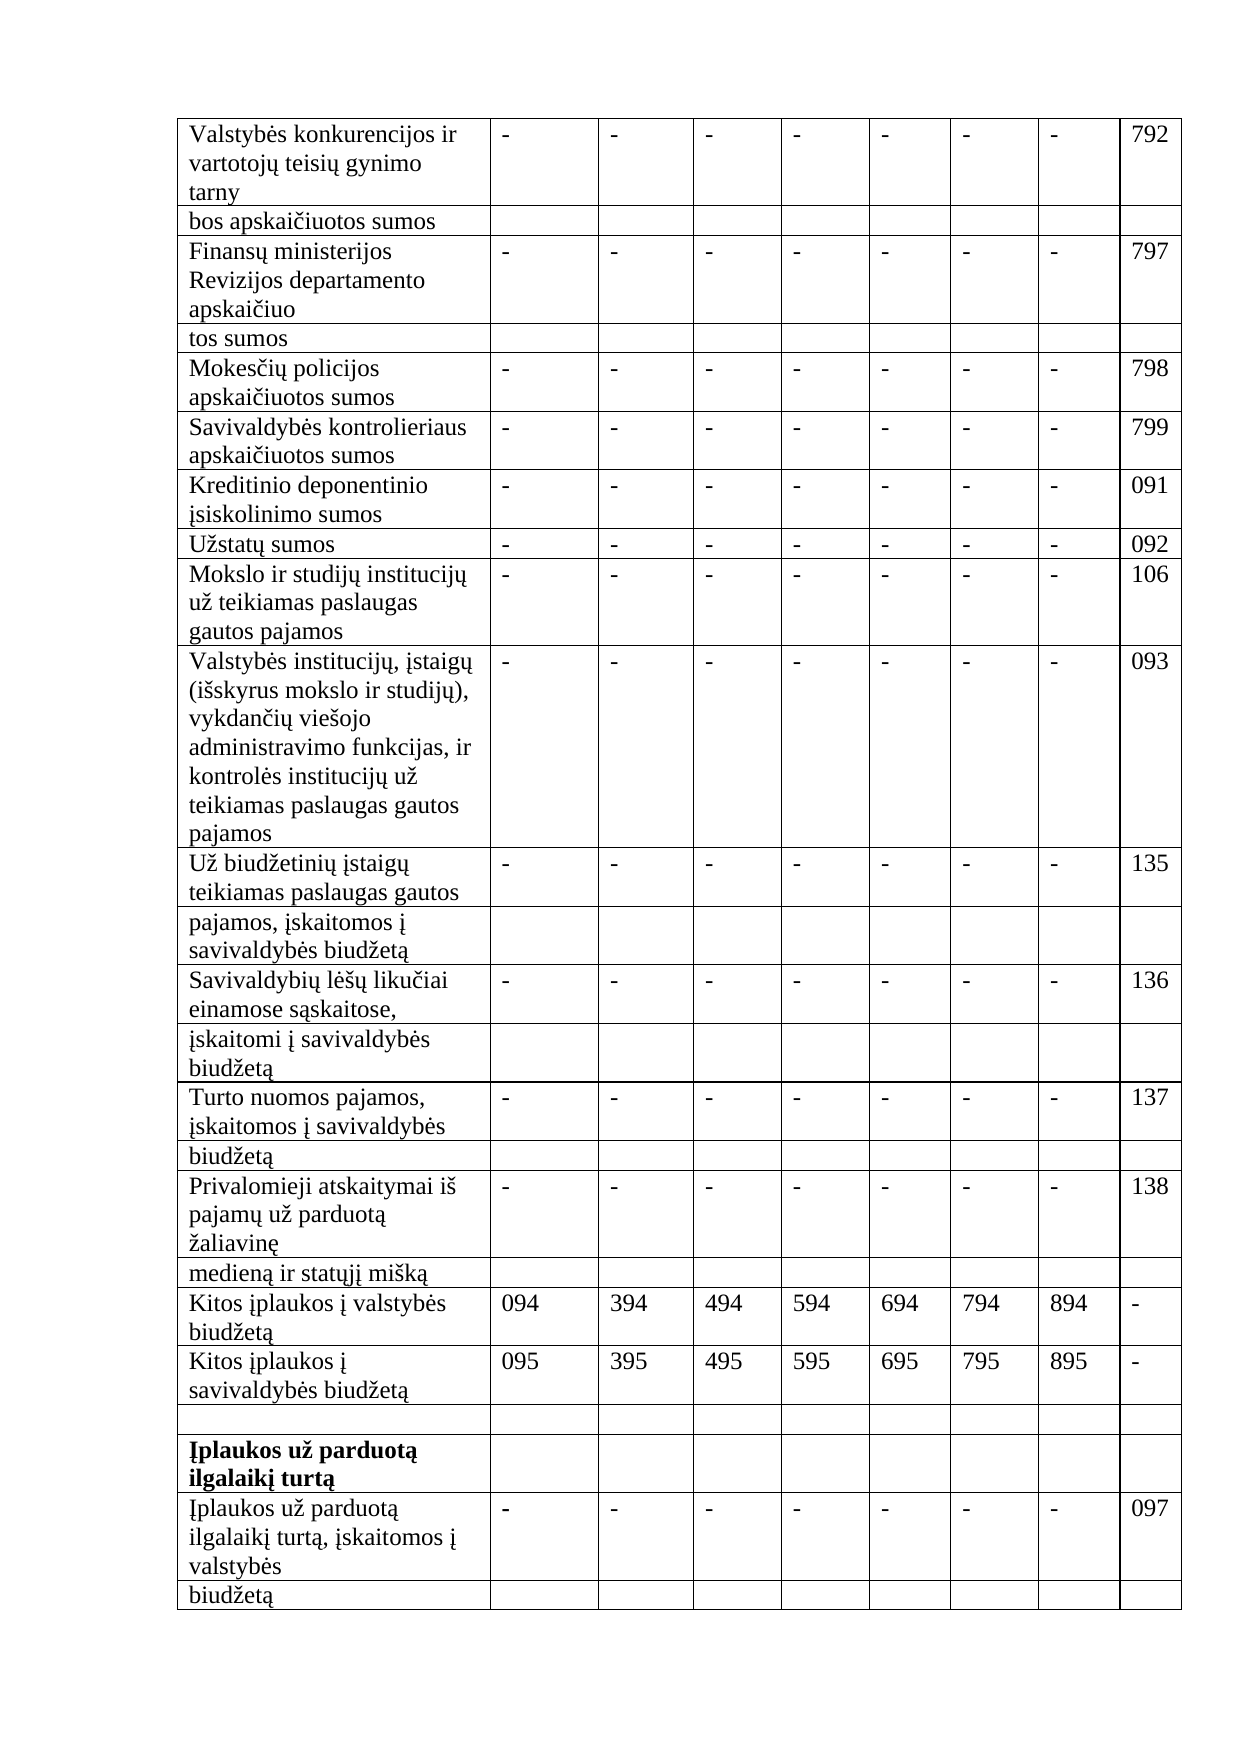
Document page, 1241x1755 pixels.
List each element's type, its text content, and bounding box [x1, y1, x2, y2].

table_cell [599, 1435, 693, 1492]
table_cell - [491, 559, 598, 645]
table_cell - [599, 470, 693, 528]
table_cell biudžetą [178, 1141, 490, 1170]
table_cell [1121, 1405, 1181, 1434]
table_cell [599, 1581, 693, 1609]
table_cell [491, 1435, 598, 1492]
table_cell - [599, 353, 693, 411]
table_cell 794 [951, 1288, 1038, 1345]
table_cell [1121, 907, 1181, 964]
table_cell [951, 324, 1038, 352]
table_cell biudžetą [178, 1581, 490, 1609]
table_cell [782, 1581, 869, 1609]
table_cell 094 [491, 1288, 598, 1345]
table_cell - [599, 119, 693, 205]
table_cell [951, 1258, 1038, 1287]
table_cell - [491, 470, 598, 528]
table_cell 093 [1121, 646, 1181, 847]
table_cell Už biudžetinių įstaigų teikiamas paslaugas gautos [178, 848, 490, 906]
table_cell - [694, 470, 781, 528]
table_cell 792 [1121, 119, 1181, 205]
table_cell - [491, 646, 598, 847]
table_cell - [694, 353, 781, 411]
table_cell - [491, 353, 598, 411]
table_cell - [1039, 470, 1119, 528]
table_cell [1121, 1258, 1181, 1287]
table_cell 138 [1121, 1171, 1181, 1257]
table_cell [1121, 206, 1181, 235]
table_cell [694, 1024, 781, 1081]
table_cell - [1039, 1083, 1119, 1140]
table_cell - [599, 1493, 693, 1579]
table_cell - [694, 236, 781, 322]
table_cell - [599, 646, 693, 847]
table_cell - [694, 559, 781, 645]
table_cell - [599, 559, 693, 645]
table_cell [599, 907, 693, 964]
table_cell pajamos, įskaitomos į savivaldybės biudžetą [178, 907, 490, 964]
table_cell [599, 206, 693, 235]
table_cell - [694, 1171, 781, 1257]
table_cell - [782, 529, 869, 558]
table_cell - [951, 529, 1038, 558]
table_cell [694, 1258, 781, 1287]
table_cell [1039, 1024, 1119, 1081]
table_cell tos sumos [178, 324, 490, 352]
table_cell 135 [1121, 848, 1181, 906]
table_cell 494 [694, 1288, 781, 1345]
table_cell [491, 206, 598, 235]
table_cell [1039, 206, 1119, 235]
table_cell - [491, 1083, 598, 1140]
table_cell - [782, 848, 869, 906]
table_cell [1039, 1258, 1119, 1287]
table_cell - [870, 119, 950, 205]
table_cell 106 [1121, 559, 1181, 645]
table_cell Užstatų sumos [178, 529, 490, 558]
table_cell - [951, 848, 1038, 906]
table_cell - [491, 236, 598, 322]
table_cell [1121, 1024, 1181, 1081]
table_cell [491, 1258, 598, 1287]
table_cell - [951, 119, 1038, 205]
table_cell Kitos įplaukos į savivaldybės biudžetą [178, 1346, 490, 1404]
table_cell [951, 1024, 1038, 1081]
table_cell [694, 1581, 781, 1609]
table_cell [782, 907, 869, 964]
table_cell [870, 1405, 950, 1434]
table_cell [870, 1258, 950, 1287]
table_cell 798 [1121, 353, 1181, 411]
table_cell - [870, 646, 950, 847]
table_cell Mokesčių policijos apskaičiuotos sumos [178, 353, 490, 411]
table_cell - [1039, 412, 1119, 469]
table_cell 797 [1121, 236, 1181, 322]
table_cell - [1039, 1493, 1119, 1579]
table_cell - [870, 529, 950, 558]
table_cell 894 [1039, 1288, 1119, 1345]
table_cell - [694, 646, 781, 847]
table_cell [951, 1581, 1038, 1609]
table_cell - [1039, 559, 1119, 645]
table_cell - [951, 965, 1038, 1023]
table_cell [951, 206, 1038, 235]
table_cell [951, 1435, 1038, 1492]
table_cell - [951, 470, 1038, 528]
table_cell - [870, 236, 950, 322]
table_cell - [1039, 529, 1119, 558]
table_cell [599, 1258, 693, 1287]
table_cell - [782, 1171, 869, 1257]
table_cell - [782, 1083, 869, 1140]
table_cell [782, 1405, 869, 1434]
table_cell [491, 1405, 598, 1434]
table_cell [1121, 1435, 1181, 1492]
table_cell 394 [599, 1288, 693, 1345]
table_cell - [599, 236, 693, 322]
table_cell - [782, 119, 869, 205]
table_cell - [694, 1493, 781, 1579]
table_cell Įplaukos už parduotą ilgalaikį turtą, įskaitomos į valstybės [178, 1493, 490, 1579]
table_cell [870, 1581, 950, 1609]
table_cell [491, 1581, 598, 1609]
table_cell [491, 907, 598, 964]
table_cell - [1039, 1171, 1119, 1257]
table_cell - [1039, 353, 1119, 411]
table_cell - [1039, 646, 1119, 847]
table_cell - [870, 848, 950, 906]
table_cell 136 [1121, 965, 1181, 1023]
table_cell - [951, 1171, 1038, 1257]
table_cell [491, 1024, 598, 1081]
table_cell 495 [694, 1346, 781, 1404]
table_cell - [870, 1171, 950, 1257]
table_cell [694, 1141, 781, 1170]
table_cell 694 [870, 1288, 950, 1345]
table_cell - [1121, 1346, 1181, 1404]
table_cell - [694, 412, 781, 469]
table_cell [1039, 1405, 1119, 1434]
table_cell - [1039, 236, 1119, 322]
table_cell - [694, 119, 781, 205]
table_cell - [1121, 1288, 1181, 1345]
table_cell - [491, 119, 598, 205]
table_cell [870, 206, 950, 235]
table_cell - [782, 353, 869, 411]
table_cell - [951, 1493, 1038, 1579]
table_cell [951, 1405, 1038, 1434]
table_cell 695 [870, 1346, 950, 1404]
table_cell - [491, 965, 598, 1023]
table_cell [178, 1405, 490, 1434]
table_cell Turto nuomos pajamos, įskaitomos į savivaldybės [178, 1083, 490, 1140]
table_cell 095 [491, 1346, 598, 1404]
table_cell [1039, 1581, 1119, 1609]
table_cell - [951, 353, 1038, 411]
table_cell [1039, 907, 1119, 964]
table_cell [694, 1405, 781, 1434]
table_cell [1121, 1141, 1181, 1170]
table_cell - [694, 965, 781, 1023]
table_cell Kreditinio deponentinio įsiskolinimo sumos [178, 470, 490, 528]
table_cell 091 [1121, 470, 1181, 528]
table_cell - [870, 353, 950, 411]
table_cell [782, 1141, 869, 1170]
table_cell [1039, 324, 1119, 352]
table_cell [599, 1024, 693, 1081]
table_cell [782, 1435, 869, 1492]
table_cell [782, 1258, 869, 1287]
table_cell - [599, 1171, 693, 1257]
table_cell [1039, 1435, 1119, 1492]
table_cell Privalomieji atskaitymai iš pajamų už parduotą žaliavinę [178, 1171, 490, 1257]
table_cell - [782, 236, 869, 322]
table_cell [782, 206, 869, 235]
table_cell - [951, 646, 1038, 847]
table_cell - [491, 848, 598, 906]
table_cell [1121, 1581, 1181, 1609]
table_cell - [870, 1083, 950, 1140]
table_cell - [599, 965, 693, 1023]
table_cell [951, 907, 1038, 964]
table_cell Mokslo ir studijų institucijų už teikiamas paslaugas gautos pajamos [178, 559, 490, 645]
table_cell [951, 1141, 1038, 1170]
table_cell - [1039, 965, 1119, 1023]
table_cell - [694, 1083, 781, 1140]
table_cell - [951, 236, 1038, 322]
table_cell [694, 324, 781, 352]
table_cell Kitos įplaukos į valstybės biudžetą [178, 1288, 490, 1345]
table_cell - [599, 1083, 693, 1140]
table_cell Savivaldybės kontrolieriaus apskaičiuotos sumos [178, 412, 490, 469]
table_cell - [599, 412, 693, 469]
table_cell 799 [1121, 412, 1181, 469]
table_cell [870, 907, 950, 964]
table_cell Įplaukos už parduotą ilgalaikį turtą [178, 1435, 490, 1492]
table_cell 395 [599, 1346, 693, 1404]
table_cell - [694, 848, 781, 906]
table_cell - [782, 412, 869, 469]
table_cell - [491, 529, 598, 558]
table_cell [870, 324, 950, 352]
table_cell - [782, 965, 869, 1023]
table_cell [870, 1024, 950, 1081]
table_cell įskaitomi į savivaldybės biudžetą [178, 1024, 490, 1081]
table_cell [694, 1435, 781, 1492]
table_cell [599, 324, 693, 352]
table_cell 137 [1121, 1083, 1181, 1140]
table_cell [782, 1024, 869, 1081]
table_cell - [870, 965, 950, 1023]
table_cell - [491, 412, 598, 469]
table_cell 097 [1121, 1493, 1181, 1579]
table_cell - [782, 646, 869, 847]
table_cell [694, 206, 781, 235]
table_cell Savivaldybių lėšų likučiai einamose sąskaitose, [178, 965, 490, 1023]
table_cell - [782, 470, 869, 528]
table_cell - [599, 529, 693, 558]
table_cell bos apskaičiuotos sumos [178, 206, 490, 235]
table_cell - [1039, 848, 1119, 906]
table_cell - [951, 1083, 1038, 1140]
table_cell 895 [1039, 1346, 1119, 1404]
table_cell [1039, 1141, 1119, 1170]
table_cell - [491, 1493, 598, 1579]
table_cell Valstybės konkurencijos ir vartotojų teisių gynimo tarny [178, 119, 490, 205]
table_cell - [782, 559, 869, 645]
table_cell 595 [782, 1346, 869, 1404]
table_cell [782, 324, 869, 352]
table_cell [1121, 324, 1181, 352]
table_cell medieną ir statųjį mišką [178, 1258, 490, 1287]
table_cell [599, 1405, 693, 1434]
table_cell - [951, 559, 1038, 645]
table_cell - [870, 559, 950, 645]
table_cell - [870, 1493, 950, 1579]
table_cell - [951, 412, 1038, 469]
table_cell [694, 907, 781, 964]
table_cell - [599, 848, 693, 906]
table_cell [870, 1435, 950, 1492]
table_cell 795 [951, 1346, 1038, 1404]
table_cell [599, 1141, 693, 1170]
table_cell 092 [1121, 529, 1181, 558]
table_cell - [491, 1171, 598, 1257]
table_cell Finansų ministerijos Revizijos departamento apskaičiuo [178, 236, 490, 322]
table_cell Valstybės institucijų, įstaigų (išskyrus mokslo ir studijų), vykdančių viešojo administravimo funkcijas, ir kontrolės institucijų už teikiamas paslaugas gautos pajamos [178, 646, 490, 847]
table_cell - [782, 1493, 869, 1579]
table_cell - [870, 412, 950, 469]
table_cell [491, 1141, 598, 1170]
table_cell 594 [782, 1288, 869, 1345]
table_cell - [1039, 119, 1119, 205]
table_cell [870, 1141, 950, 1170]
table_cell - [694, 529, 781, 558]
table_cell [491, 324, 598, 352]
table_cell - [870, 470, 950, 528]
